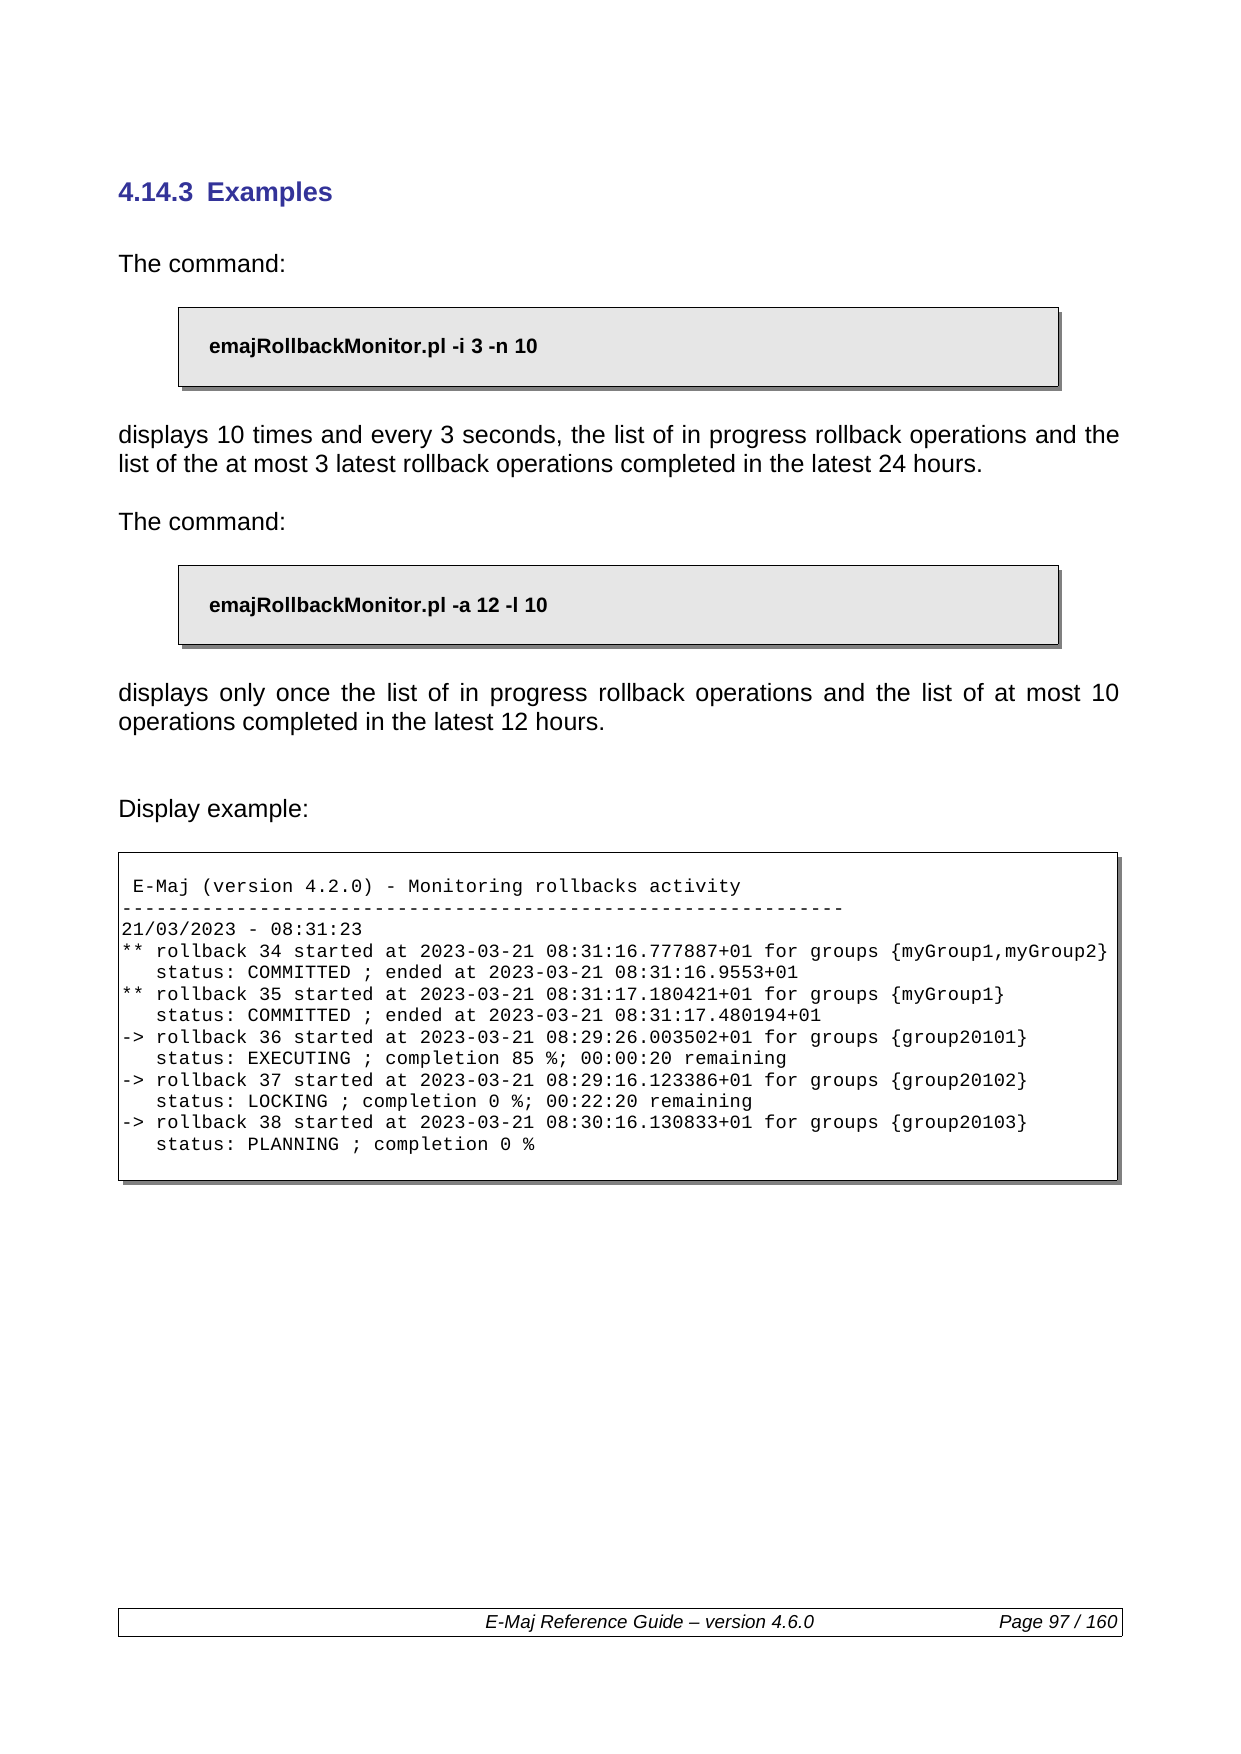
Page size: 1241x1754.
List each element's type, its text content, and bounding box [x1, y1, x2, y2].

text -> rollback 36 started at 2023-03-21 08:29:26.003502+01 for groups {group20101} [119, 1024, 1117, 1045]
text E-Maj (version 4.2.0) - Monitoring rollbacks activity [119, 874, 1117, 895]
text emajRollbackMonitor.pl -a 12 -l 10 [179, 589, 1058, 614]
text status: LOCKING ; completion 0 %; 00:22:20 remaining [119, 1088, 1117, 1110]
text emajRollbackMonitor.pl -i 3 -n 10 [179, 331, 1058, 356]
text status: PLANNING ; completion 0 % [119, 1131, 1117, 1156]
text ** rollback 35 started at 2023-03-21 08:31:17.180421+01 for groups {myGroup1} [119, 981, 1117, 1002]
text status: COMMITTED ; ended at 2023-03-21 08:31:17.480194+01 [119, 1002, 1117, 1024]
text The command: [118, 507, 1122, 536]
text -> rollback 38 started at 2023-03-21 08:30:16.130833+01 for groups {group20103} [119, 1110, 1117, 1131]
text ** rollback 34 started at 2023-03-21 08:31:16.777887+01 for groups {myGroup1,myGroup2} [119, 938, 1117, 959]
text --------------------------------------------------------------- [119, 895, 1117, 917]
text status: COMMITTED ; ended at 2023-03-21 08:31:16.9553+01 [119, 959, 1117, 981]
text displays only once the list of in progress rollback operations and the list of at most 10 operations completed in the latest 12 hours. [118, 678, 1122, 736]
text status: EXECUTING ; completion 85 %; 00:00:20 remaining [119, 1045, 1117, 1067]
text The command: [118, 249, 1122, 278]
subtitle Examples [118, 176, 1122, 207]
text 21/03/2023 - 08:31:23 [119, 917, 1117, 938]
text displays 10 times and every 3 seconds, the list of in progress rollback operations and the list of the at most 3 latest rollback operations completed in the latest 24 hours. [118, 420, 1122, 478]
text -> rollback 37 started at 2023-03-21 08:29:16.123386+01 for groups {group20102} [119, 1067, 1117, 1088]
text Display example: [118, 794, 1122, 823]
